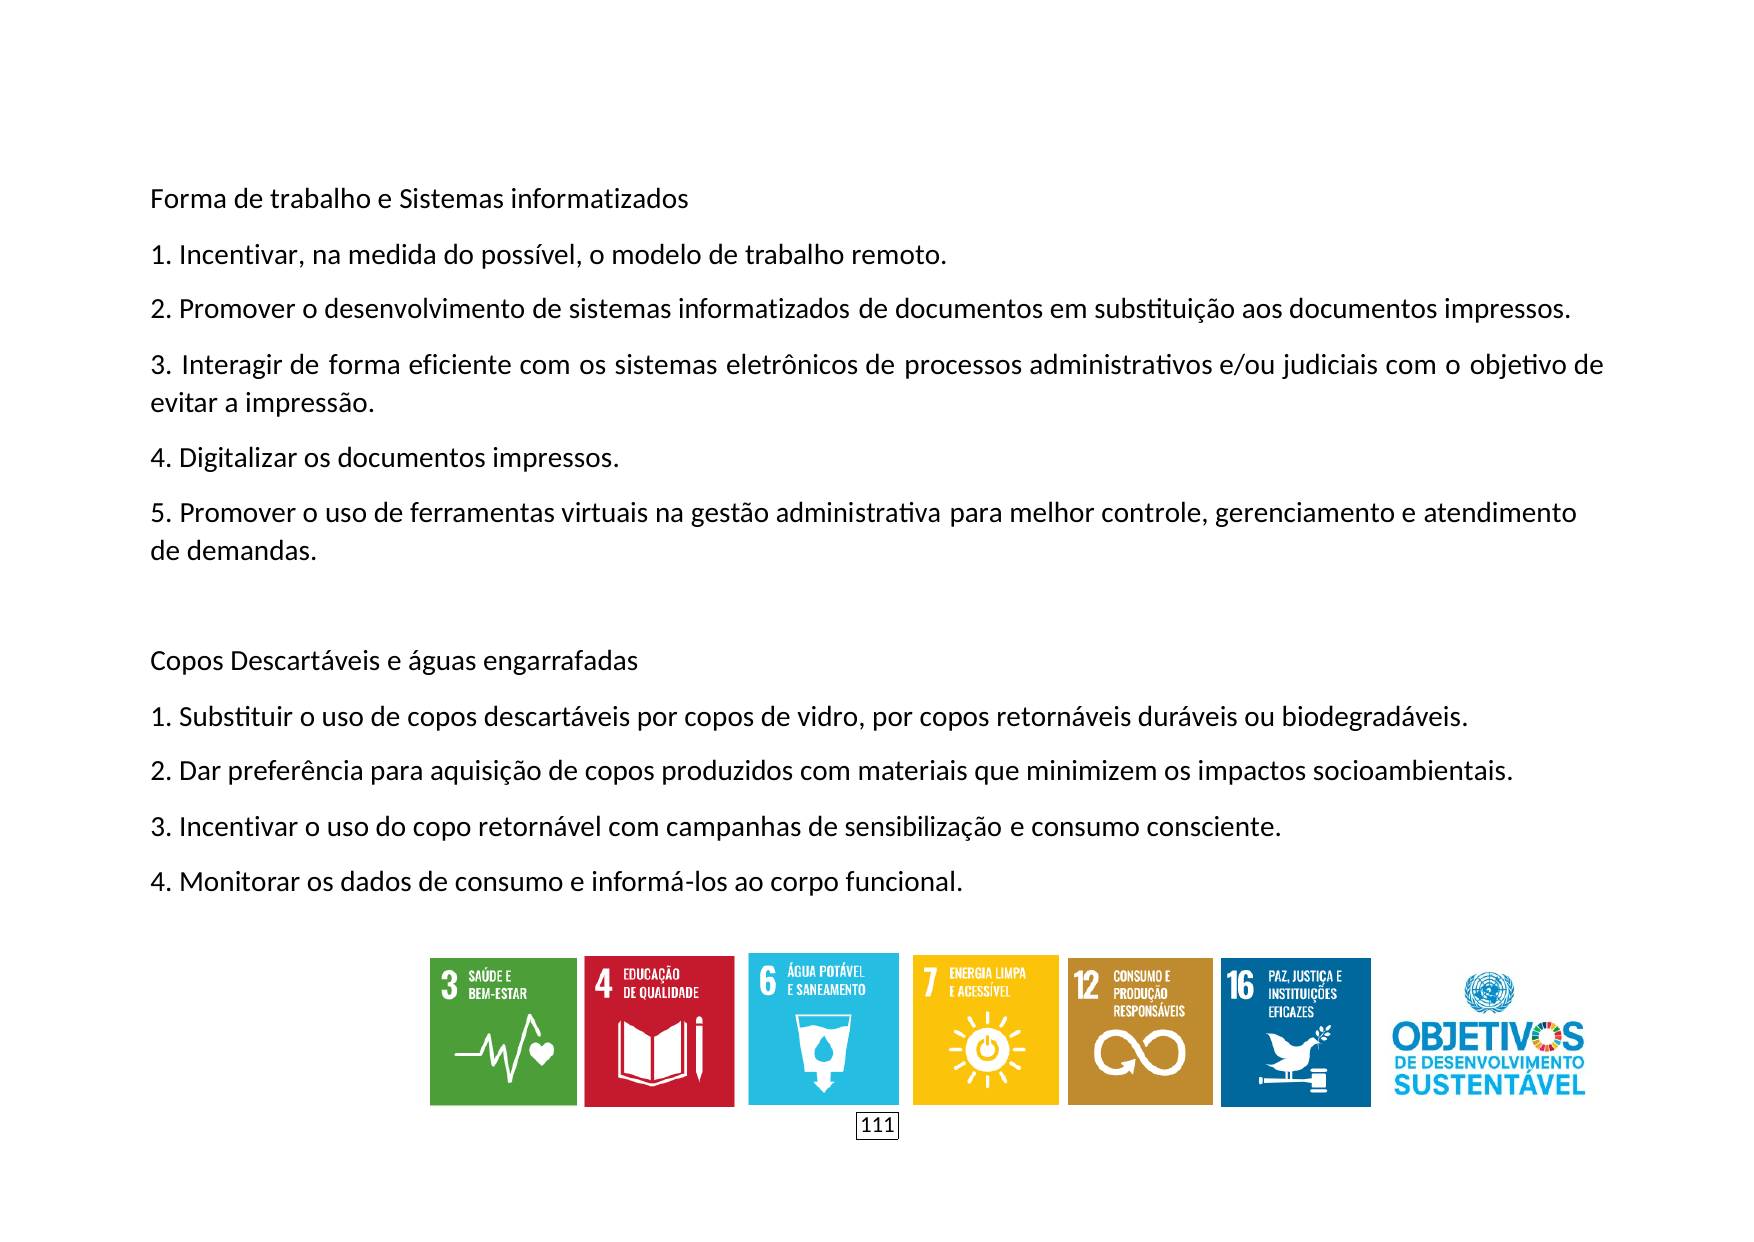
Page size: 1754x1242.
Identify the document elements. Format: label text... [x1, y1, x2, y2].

picture [905, 952, 1059, 1110]
text 2. Dar preferência para aquisição de copos produzidos com materiais que minimizem os impactos socioambientais. [150, 752, 1616, 788]
text 5. Promover o uso de ferramentas virtuais na gestão administrativa para melhor controle, gerenciamento e atendimento de demandas. [150, 494, 1611, 568]
text 4. Digitalizar os documentos impressos. [150, 439, 1616, 475]
picture [1239, 971, 1253, 999]
text 1. Substituir o uso de copos descartáveis por copos de vidro, por copos retornáveis duráveis ou biodegradáveis. [150, 698, 1616, 733]
picture [425, 955, 577, 1110]
text 1. Incentivar, na medida do possível, o modelo de trabalho remoto. [150, 236, 1616, 271]
text Forma de trabalho e Sistemas informatizados [150, 181, 1616, 216]
picture [1299, 1007, 1304, 1017]
text 3. Interagir de forma eficiente com os sistemas eletrônicos de processos administrativos e/ou judiciais com o objetivo de evitar a impressão. [150, 346, 1611, 420]
text 4. Monitorar os dados de consumo e informá-los ao corpo funcional. [150, 863, 1616, 898]
text Copos Descartáveis e águas engarrafadas [150, 642, 1616, 678]
picture [1273, 989, 1281, 998]
picture [1062, 956, 1214, 1110]
picture [743, 949, 902, 1110]
text 3. Incentivar o uso do copo retornável com campanhas de sensibilização e consumo consciente. [150, 808, 1616, 843]
picture [1288, 1008, 1298, 1017]
text 2. Promover o desenvolvimento de sistemas informatizados de documentos em substituição aos documentos impressos. [150, 291, 1616, 326]
picture [1302, 971, 1308, 979]
picture [1265, 1034, 1325, 1087]
picture [1375, 957, 1604, 1110]
picture [579, 952, 740, 1110]
picture [1228, 971, 1236, 998]
picture [1311, 971, 1321, 981]
picture [1216, 954, 1372, 1110]
